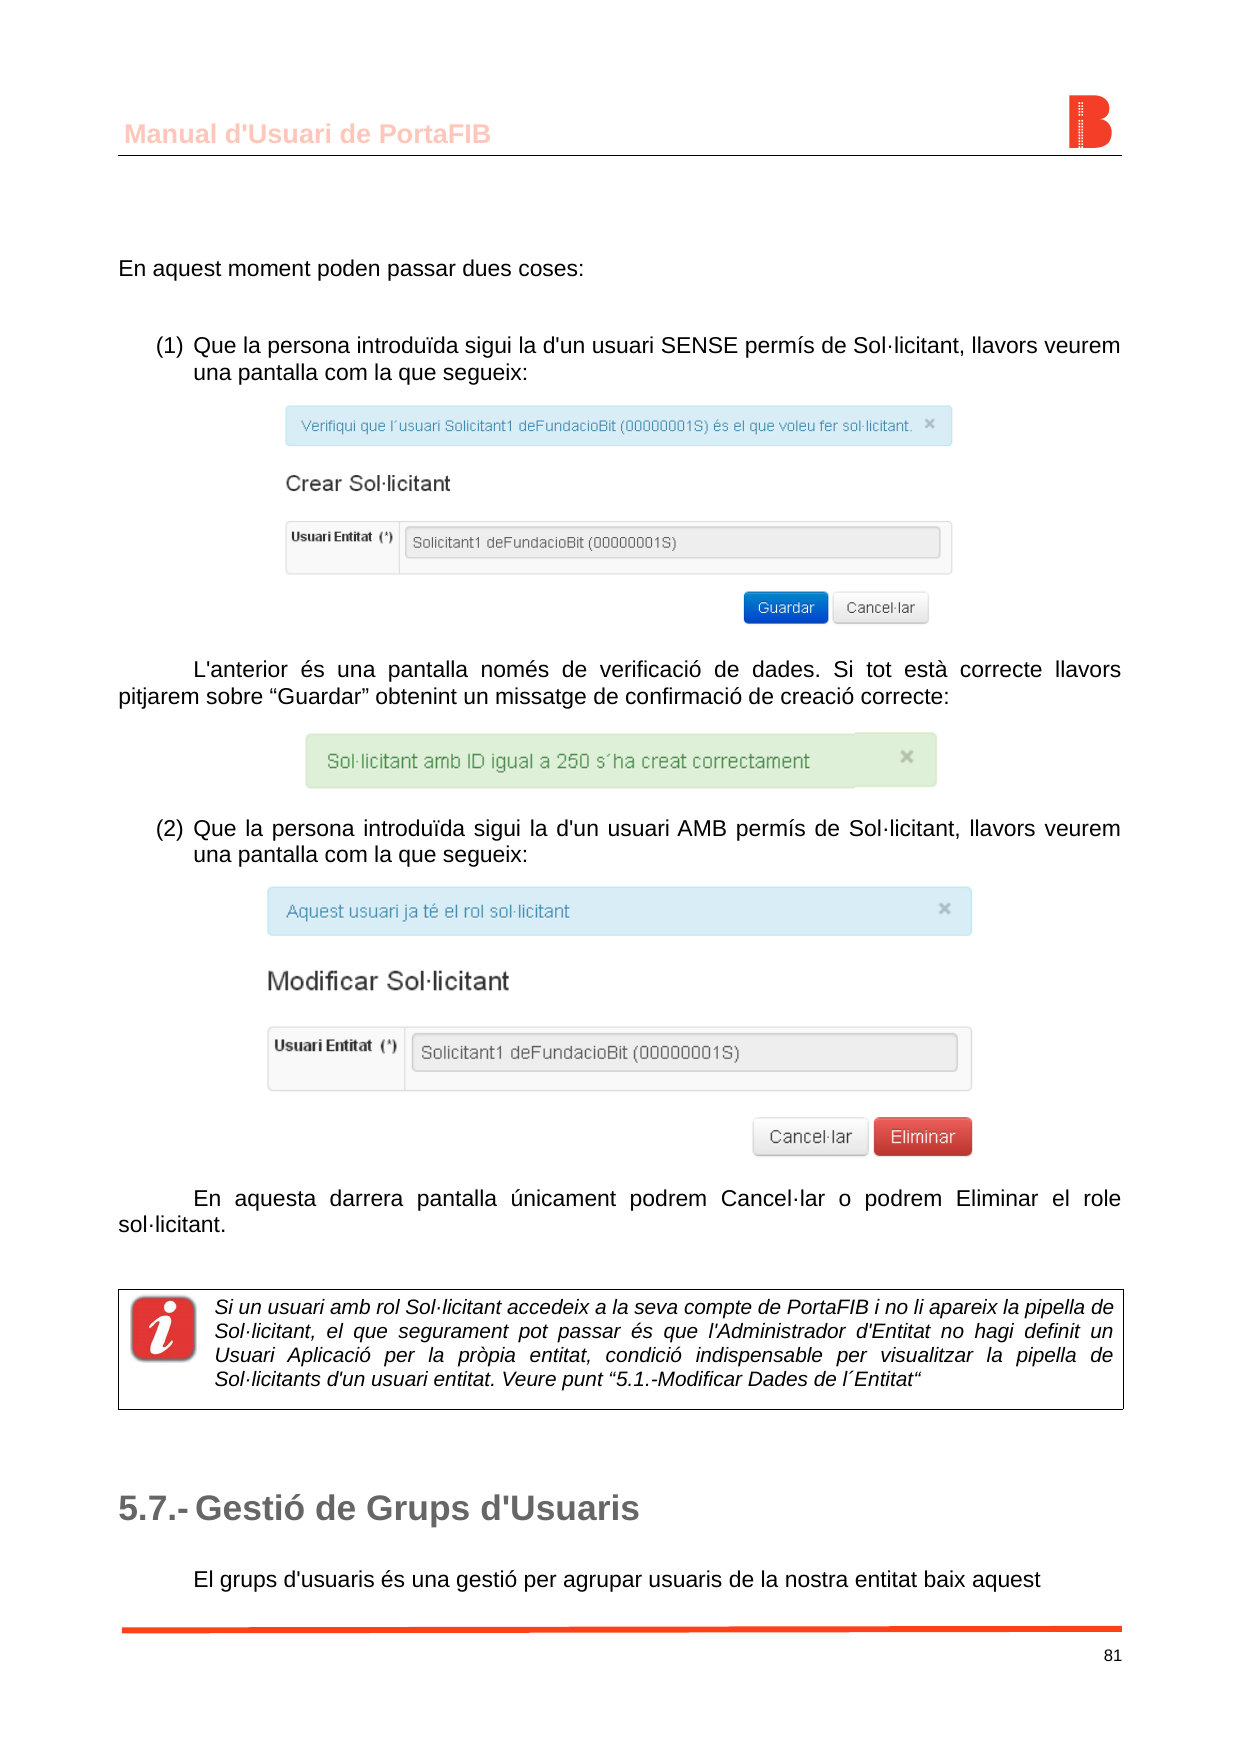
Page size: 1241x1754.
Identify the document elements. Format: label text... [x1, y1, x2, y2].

picture [277, 397, 963, 644]
text El grups d'usuaris és una gestió per agrupar usuaris de la nostra entitat baix aquest [118, 1566, 1122, 1593]
picture [252, 880, 988, 1173]
table_header [119, 1290, 209, 1409]
picture [293, 721, 947, 803]
list Que la persona introduïda sigui la d'un usuari AMB permís de Sol·licitant, llavors veurem una pantalla com la que segueix: [156, 815, 1122, 867]
text En aquesta darrera pantalla únicament podrem Cancel·lar o podrem Eliminar el role sol·licitant. [118, 1185, 1122, 1238]
picture [129, 1294, 198, 1363]
text L'anterior és una pantalla només de verificació de dades. Si tot està correcte llavors pitjarem sobre “Guardar” obtenint un missatge de confirmació de creació correcte: [118, 656, 1122, 709]
subtitle Gestió de Grups d'Usuaris [118, 1487, 1122, 1527]
text En aquest moment poden passar dues coses: [118, 254, 1122, 281]
list Que la persona introduïda sigui la d'un usuari SENSE permís de Sol·licitant, llavors veurem una pantalla com la que segueix: [156, 332, 1122, 385]
picture [1063, 94, 1117, 150]
table_header Si un usuari amb rol Sol·licitant accedeix a la seva compte de PortaFIB i no li apareix la pipella de Sol·licitant, el que segurament pot passar és que l'Administrador d'Entitat no hagi definit un Usuari Aplicació per la pròpia entitat, condició indispensable per visualitzar la pipella de Sol·licitants d'un usuari entitat. Veure punt “5.1.-Modificar Dades de l´Entitat“ [209, 1290, 1123, 1409]
